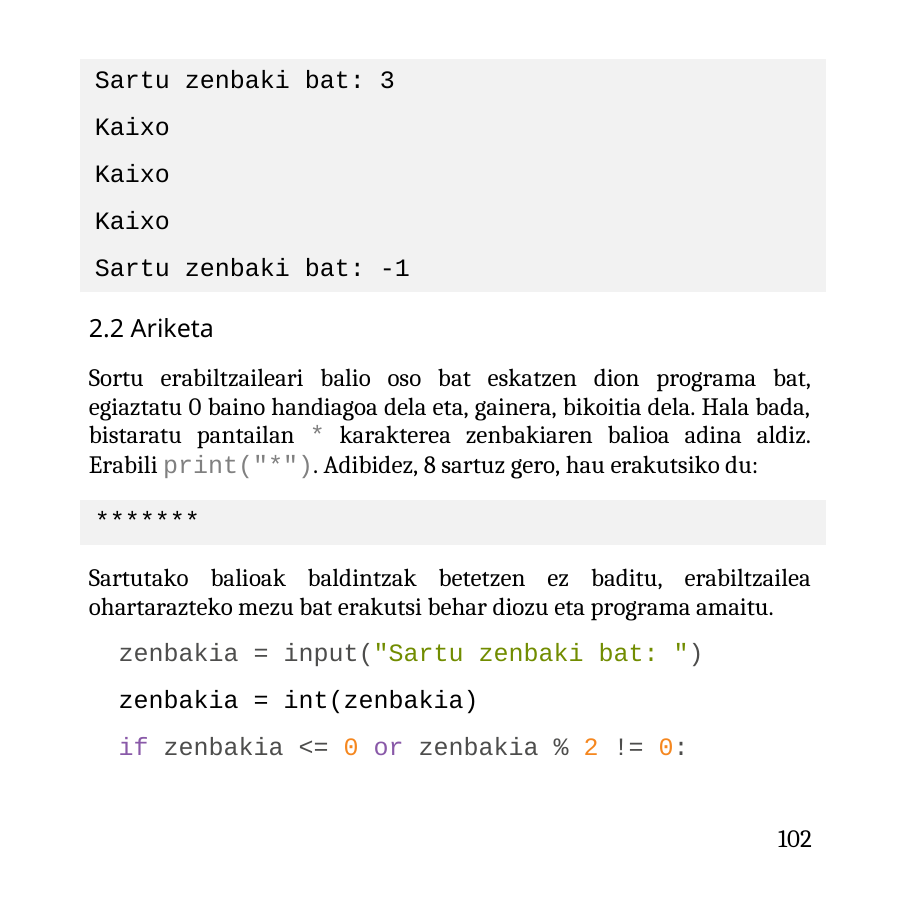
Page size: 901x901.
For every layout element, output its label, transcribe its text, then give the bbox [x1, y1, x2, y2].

text Kaixo [86, 106, 820, 143]
text if zenbakia <= 0 or zenbakia % 2 != 0: [118, 734, 811, 763]
text ******* [86, 506, 820, 539]
text Sartu zenbaki bat: -1 [86, 247, 820, 286]
text Kaixo [86, 200, 820, 237]
text Sartutako balioak baldintzak betetzen ez baditu, erabiltzailea ohartarazteko mezu bat erakutsi behar diozu eta programa amaitu. [89, 564, 811, 621]
text Sartu zenbaki bat: 3 [86, 65, 820, 96]
text zenbakia = int(zenbakia) [118, 687, 811, 716]
text Sortu erabiltzaileari balio oso bat eskatzen dion programa bat, egiaztatu 0 baino handiagoa dela eta, gainera, bikoitia dela. Hala bada, bistaratu pantailan * karakterea zenbakiaren balioa adina aldiz. Erabili print("*"). Adibidez, 8 sartuz gero, hau erakutsiko du: [89, 364, 811, 481]
text zenbakia = input("Sartu zenbaki bat: ") [118, 640, 811, 668]
text 2.2 Ariketa [89, 311, 811, 345]
text Kaixo [86, 153, 820, 190]
